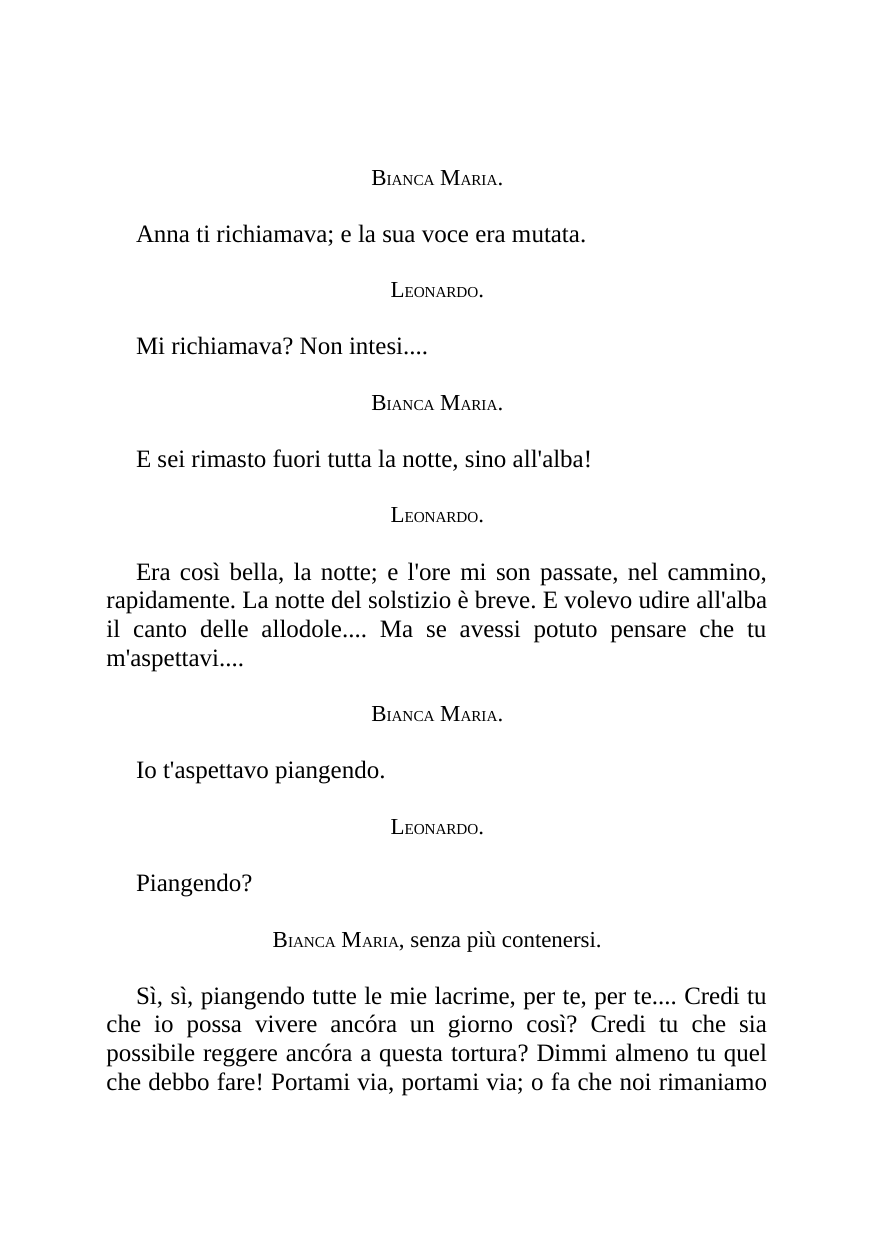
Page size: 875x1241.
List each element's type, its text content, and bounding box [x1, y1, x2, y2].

text Anna ti richiamava; e la sua voce era mutata. [106, 219, 768, 248]
text Bianca Maria, senza più contenersi. [106, 926, 768, 952]
text Piangendo? [106, 868, 768, 897]
text Leonardo. [106, 276, 768, 303]
text E sei rimasto fuori tutta la notte, sino all'alba! [106, 444, 768, 473]
text Mi richiamava? Non intesi.... [106, 331, 768, 360]
text Sì, sì, piangendo tutte le mie lacrime, per te, per te.... Credi tu che io possa vivere ancóra un giorno così? Credi tu che sia possibile reggere ancóra a questa tortura? Dimmi almeno tu quel che debbo fare! Portami via, portami via; o fa che noi rimaniamo [106, 981, 768, 1096]
text Leonardo. [106, 502, 768, 528]
text Bianca Maria. [106, 700, 768, 727]
text Leonardo. [106, 813, 768, 839]
text Io t'aspettavo piangendo. [106, 756, 768, 784]
text Era così bella, la notte; e l'ore mi son passate, nel cammino, rapidamente. La notte del solstizio è breve. E volevo udire all'alba il canto delle allodole.... Ma se avessi potuto pensare che tu m'aspettavi.... [106, 557, 768, 672]
text Bianca Maria. [106, 164, 768, 190]
text Bianca Maria. [106, 389, 768, 415]
